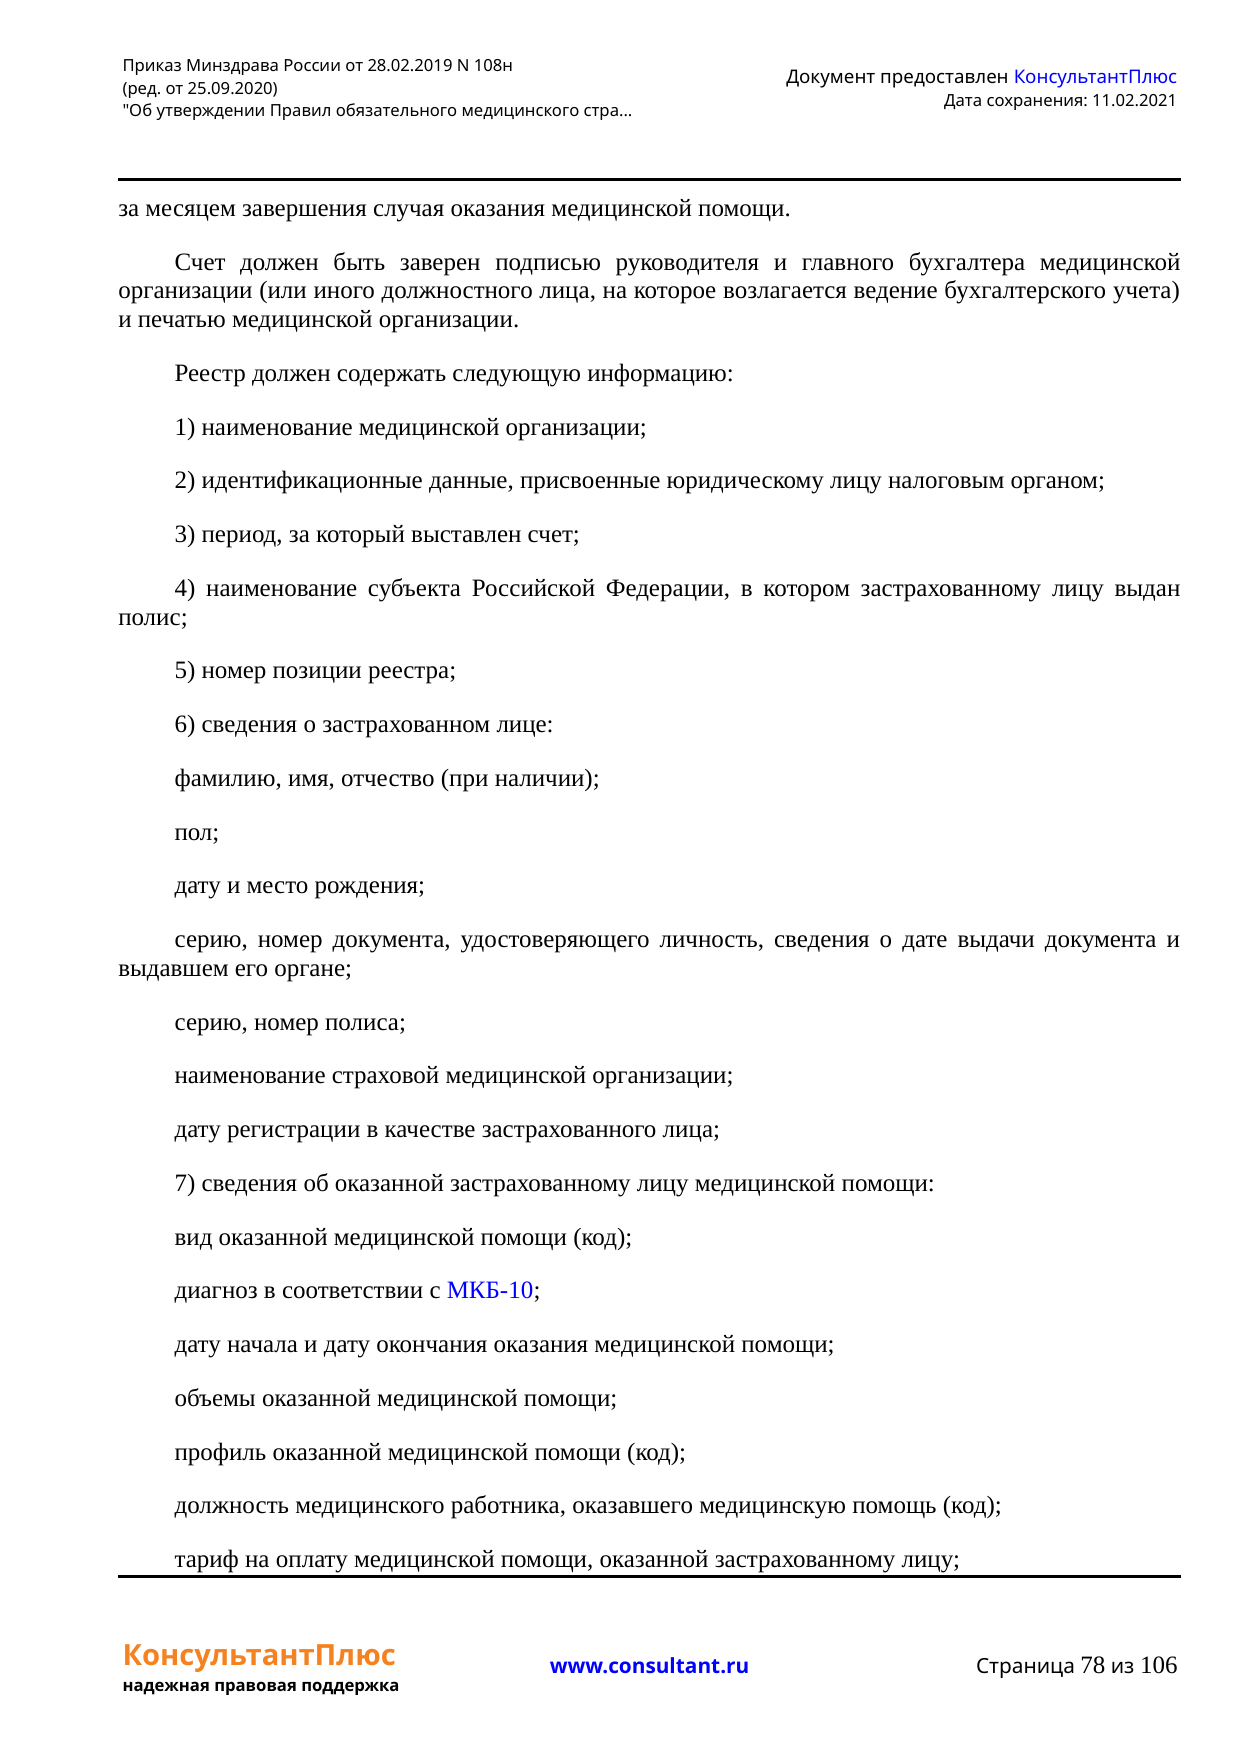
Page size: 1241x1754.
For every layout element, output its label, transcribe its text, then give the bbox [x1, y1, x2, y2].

text 7) сведения об оказанной застрахованному лицу медицинской помощи: [118, 1168, 1181, 1197]
text должность медицинского работника, оказавшего медицинскую помощь (код); [118, 1490, 1181, 1519]
text фамилию, имя, отчество (при наличии); [118, 763, 1181, 792]
text Счет должен быть заверен подписью руководителя и главного бухгалтера медицинской организации (или иного должностного лица, на которое возлагается ведение бухгалтерского учета) и печатью медицинской организации. [118, 247, 1181, 333]
text дату и место рождения; [118, 870, 1181, 899]
text дату начала и дату окончания оказания медицинской помощи; [118, 1329, 1181, 1358]
text объемы оказанной медицинской помощи; [118, 1383, 1181, 1412]
text 1) наименование медицинской организации; [118, 412, 1181, 440]
text диагноз в соответствии с МКБ-10; [118, 1275, 1181, 1304]
text серию, номер полиса; [118, 1007, 1181, 1035]
text 6) сведения о застрахованном лице: [118, 709, 1181, 738]
text вид оказанной медицинской помощи (код); [118, 1222, 1181, 1250]
text 4) наименование субъекта Российской Федерации, в котором застрахованному лицу выдан полис; [118, 573, 1181, 630]
text дату регистрации в качестве застрахованного лица; [118, 1114, 1181, 1143]
text Реестр должен содержать следующую информацию: [118, 358, 1181, 387]
text пол; [118, 817, 1181, 845]
text наименование страховой медицинской организации; [118, 1060, 1181, 1089]
text профиль оказанной медицинской помощи (код); [118, 1437, 1181, 1465]
text 5) номер позиции реестра; [118, 655, 1181, 684]
text 3) период, за который выставлен счет; [118, 519, 1181, 548]
text тариф на оплату медицинской помощи, оказанной застрахованному лицу; [118, 1544, 1181, 1573]
text 2) идентификационные данные, присвоенные юридическому лицу налоговым органом; [118, 465, 1181, 494]
text за месяцем завершения случая оказания медицинской помощи. [118, 193, 1181, 222]
text серию, номер документа, удостоверяющего личность, сведения о дате выдачи документа и выдавшем его органе; [118, 924, 1181, 982]
